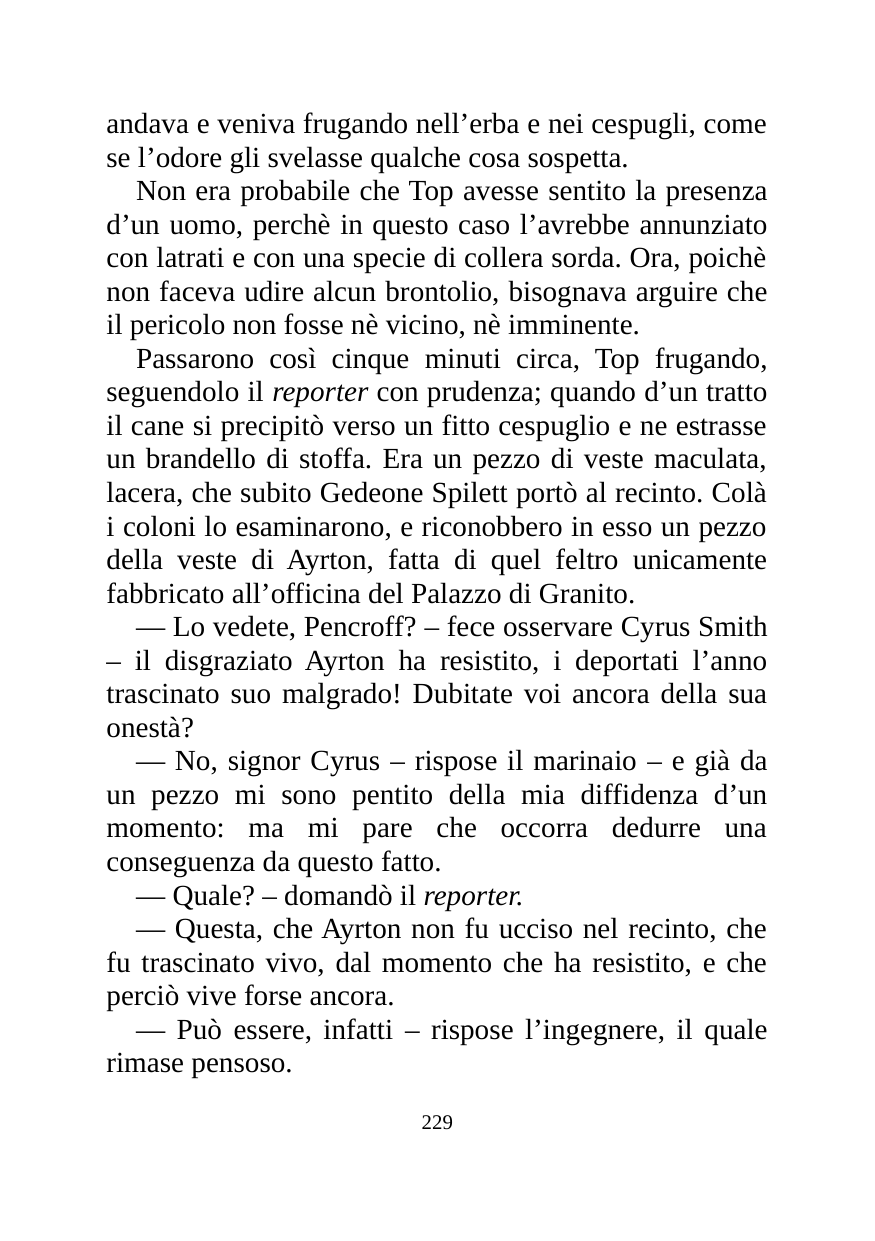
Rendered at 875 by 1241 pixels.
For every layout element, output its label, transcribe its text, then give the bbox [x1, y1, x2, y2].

text — Lo vedete, Pencroff? – fece osservare Cyrus Smith – il disgraziato Ayrton ha resistito, i deportati l’anno trascinato suo malgrado! Dubitate voi ancora della sua onestà? [106, 609, 768, 743]
text — Quale? – domandò il reporter. [106, 878, 768, 911]
text — Può essere, infatti – rispose l’ingegnere, il quale rimase pensoso. [106, 1012, 768, 1079]
text Passarono così cinque minuti circa, Top frugando, seguendolo il reporter con prudenza; quando d’un tratto il cane si precipitò verso un fitto cespuglio e ne estrasse un brandello di stoffa. Era un pezzo di veste maculata, lacera, che subito Gedeone Spilett portò al recinto. Colà i coloni lo esaminarono, e riconobbero in esso un pezzo della veste di Ayrton, fatta di quel feltro unicamente fabbricato all’officina del Palazzo di Granito. [106, 341, 768, 609]
text — Questa, che Ayrton non fu ucciso nel recinto, che fu trascinato vivo, dal momento che ha resistito, e che perciò vive forse ancora. [106, 911, 768, 1012]
text Non era probabile che Top avesse sentito la presenza d’un uomo, perchè in questo caso l’avrebbe annunziato con latrati e con una specie di collera sorda. Ora, poichè non faceva udire alcun brontolio, bisognava arguire che il pericolo non fosse nè vicino, nè imminente. [106, 173, 768, 341]
text — No, signor Cyrus – rispose il marinaio – e già da un pezzo mi sono pentito della mia diffidenza d’un momento: ma mi pare che occorra dedurre una conseguenza da questo fatto. [106, 743, 768, 878]
text andava e veniva frugando nell’erba e nei cespugli, come se l’odore gli svelasse qualche cosa sospetta. [106, 106, 768, 173]
